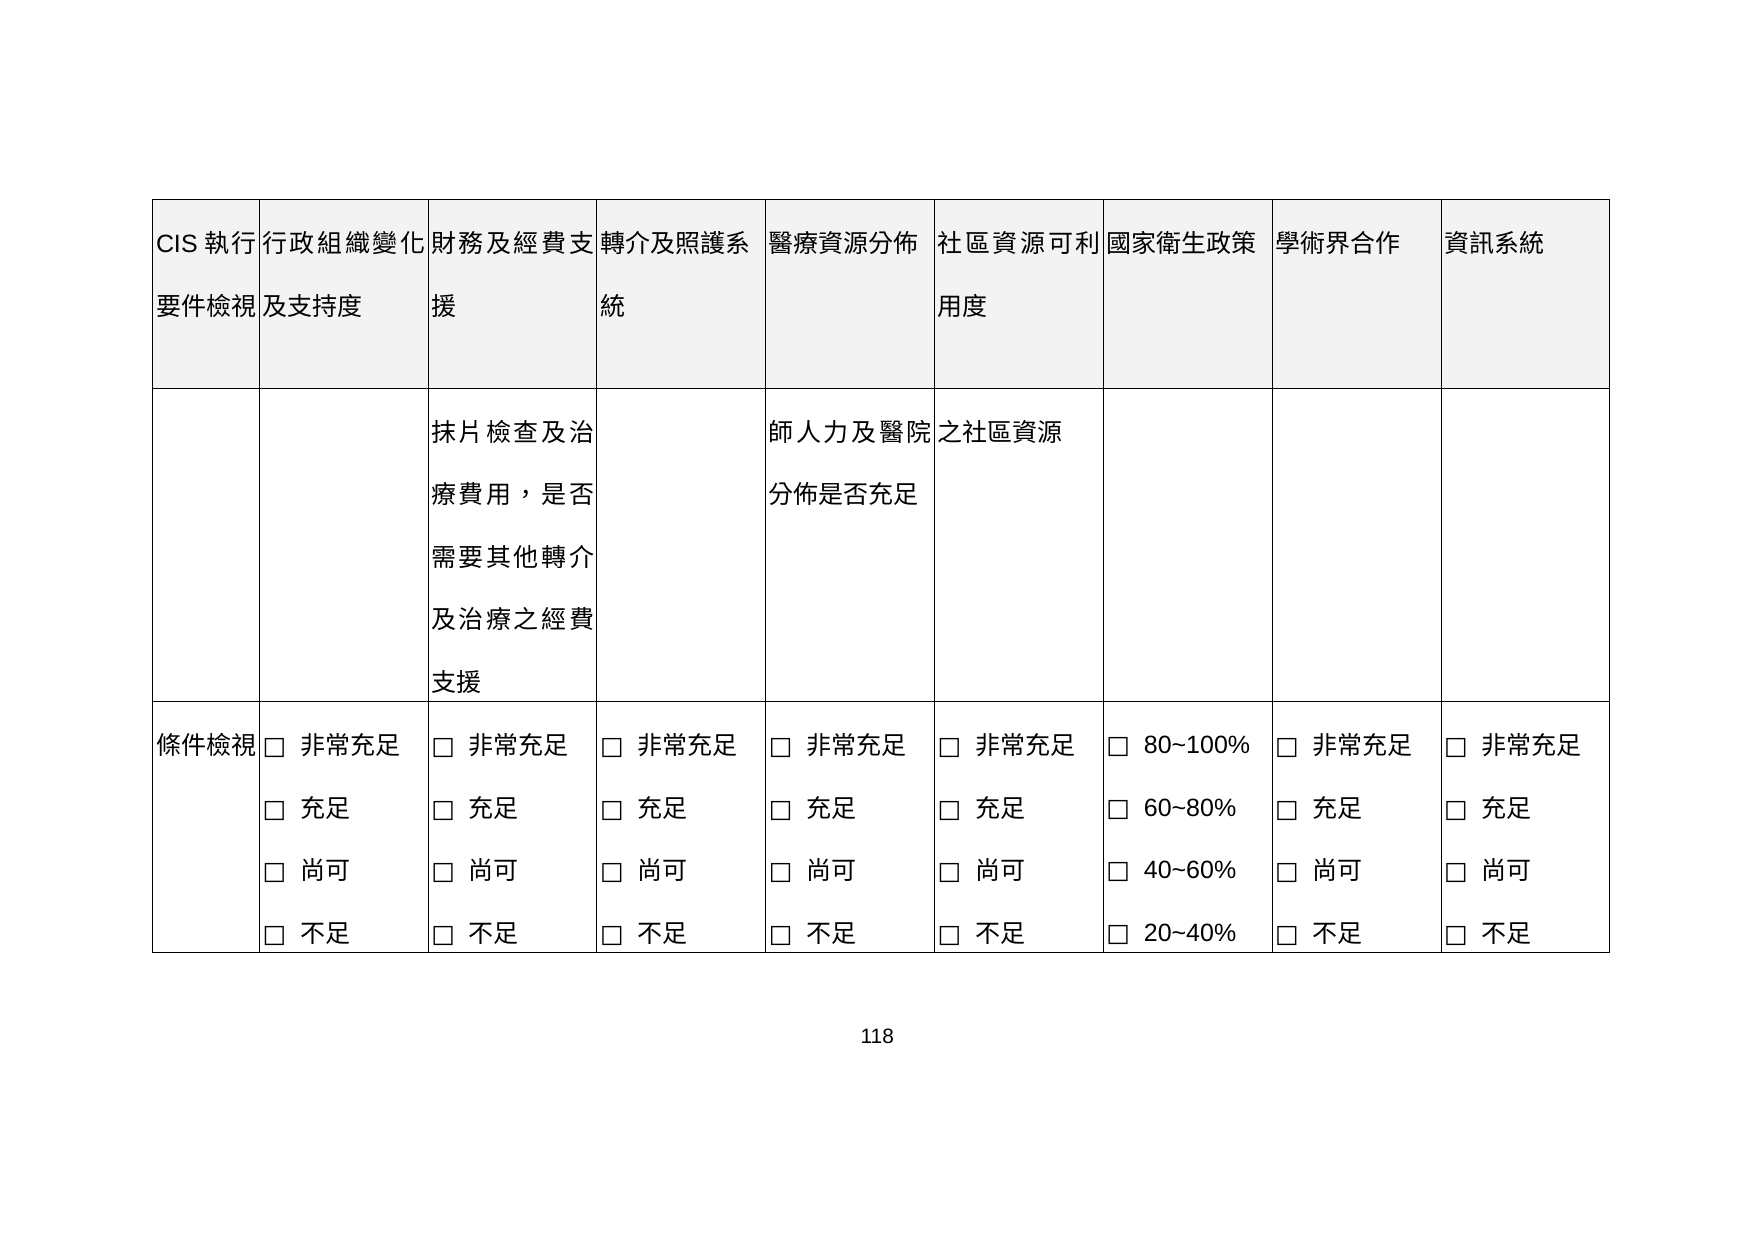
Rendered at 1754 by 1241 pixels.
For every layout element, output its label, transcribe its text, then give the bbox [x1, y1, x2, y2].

table_header 資訊系統 [1442, 200, 1609, 388]
table_cell 非常充足 充足 尚可 不足 非常不足 [766, 702, 934, 952]
table_header CIS執行要件檢視 [153, 200, 259, 388]
table_cell 非常充足 充足 尚可 不足 非常不足 [935, 702, 1103, 952]
table_cell 非常充足 充足 尚可 不足 非常不足 [260, 702, 428, 952]
table_header 醫療資源分佈 [766, 200, 934, 388]
table_cell 80~100% 60~80% 40~60% 20~40% <20% [1104, 702, 1272, 952]
table_cell 非常充足 充足 尚可 不足 非常不足 [597, 702, 765, 952]
table_header 轉介及照護系統 [597, 200, 765, 388]
table_header 國家衛生政策 [1104, 200, 1272, 388]
table_header 財務及經費支援 [429, 200, 596, 388]
table_header 社區資源可利用度 [935, 200, 1103, 388]
table_cell 抹片檢查及治療費用，是否需要其他轉介及治療之經費支援 [429, 389, 596, 701]
table_header 學術界合作 [1273, 200, 1441, 388]
table_cell 非常充足 充足 尚可 不足 非常不足 [1273, 702, 1441, 952]
table_cell [597, 389, 765, 701]
table_cell 非常充足 充足 尚可 不足 非常不足 [1442, 702, 1609, 952]
table_cell [1273, 389, 1441, 701]
table_cell [1442, 389, 1609, 701]
table_cell [1104, 389, 1272, 701]
table_cell 非常充足 充足 尚可 不足 非常不足 [429, 702, 596, 952]
table_cell 之社區資源 [935, 389, 1103, 701]
table_cell [153, 389, 259, 701]
table_cell 條件檢視 [153, 702, 259, 952]
table_cell [260, 389, 428, 701]
table_header 行政組織變化及支持度 [260, 200, 428, 388]
table_cell 師人力及醫院分佈是否充足 [766, 389, 934, 701]
